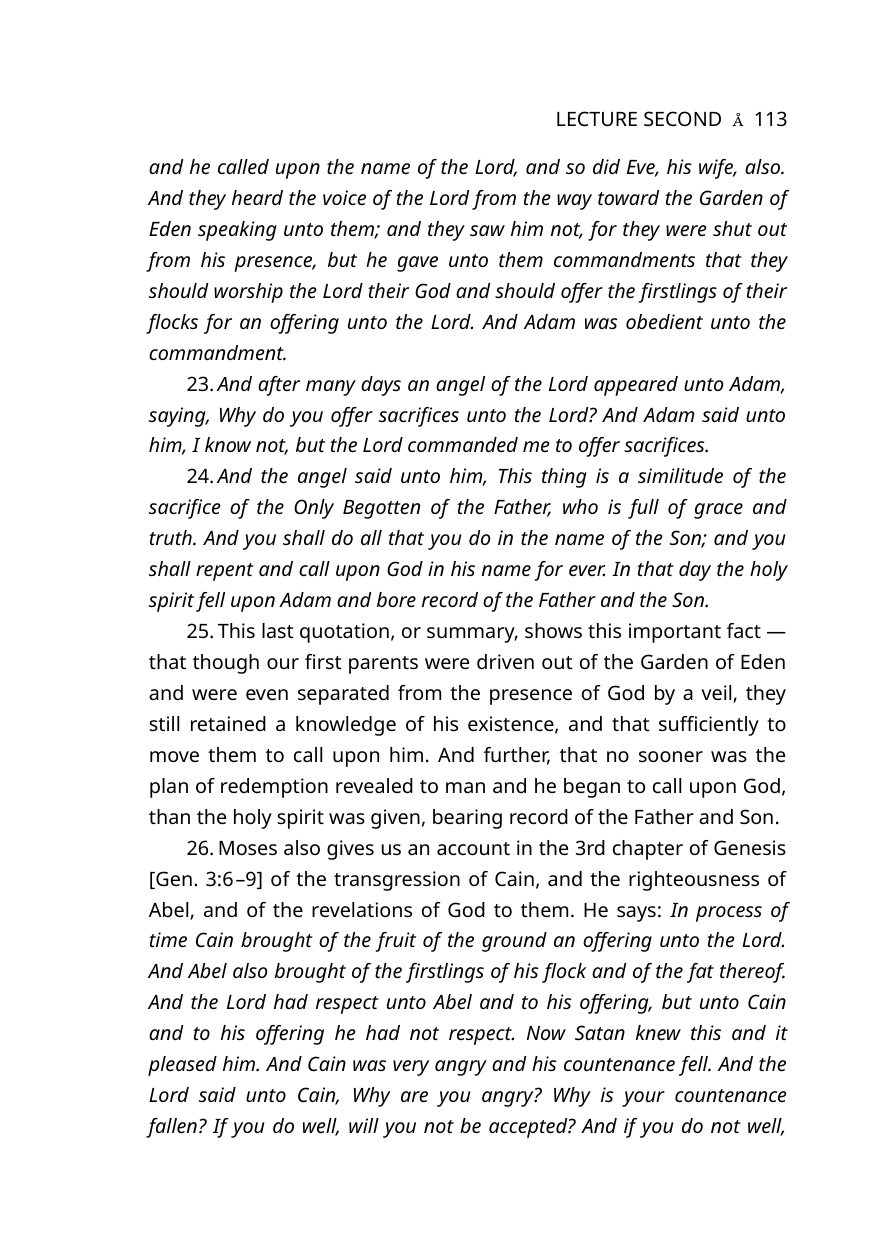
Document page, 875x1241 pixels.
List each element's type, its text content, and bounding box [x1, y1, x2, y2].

text 24. And the angel said unto him, This thing is a similitude of the sacrifice of the Only Begotten of the Father, who is full of grace and truth. And you shall do all that you do in the name of the Son; and you shall repent and call upon God in his name for ever. In that day the holy spirit fell upon Adam and bore record of the Father and the Son. [149, 463, 787, 613]
text 23. And after many days an angel of the Lord appeared unto Adam, saying, Why do you offer sacrifices unto the Lord? And Adam said unto him, I know not, but the Lord commanded me to offer sacrifices. [149, 370, 787, 459]
text 26. Moses also gives us an account in the 3rd chapter of Genesis [Gen. 3:6 –9] of the transgression of Cain, and the righteousness of Abel, and of the revelations of God to them. He says: In process of time Cain brought of the fruit of the ground an offering unto the Lord. And Abel also brought of the firstlings of his flock and of the fat thereof. And the Lord had respect unto Abel and to his offering, but unto Cain and to his offering he had not respect. Now Satan knew this and it pleased him. And Cain was very angry and his countenance fell. And the Lord said unto Cain, Why are you angry? Why is your countenance fallen? If you do well, will you not be accepted? And if you do not well, [149, 834, 787, 1139]
text 25. This last quotation, or summary, shows this important fact — that though our first parents were driven out of the Garden of Eden and were even separated from the presence of God by a veil, they still retained a knowledge of his existence, and that sufficiently to move them to call upon him. And further, that no sooner was the plan of redemption revealed to man and he began to call upon God, than the holy spirit was given, bearing record of the Father and Son. [149, 617, 787, 830]
text and he called upon the name of the Lord, and so did Eve, his wife, also. And they heard the voice of the Lord from the way toward the Garden of Eden speaking unto them; and they saw him not, for they were shut out from his presence, but he gave unto them commandments that they should worship the Lord their God and should offer the firstlings of their flocks for an offering unto the Lord. And Adam was obedient unto the commandment. [149, 153, 787, 366]
